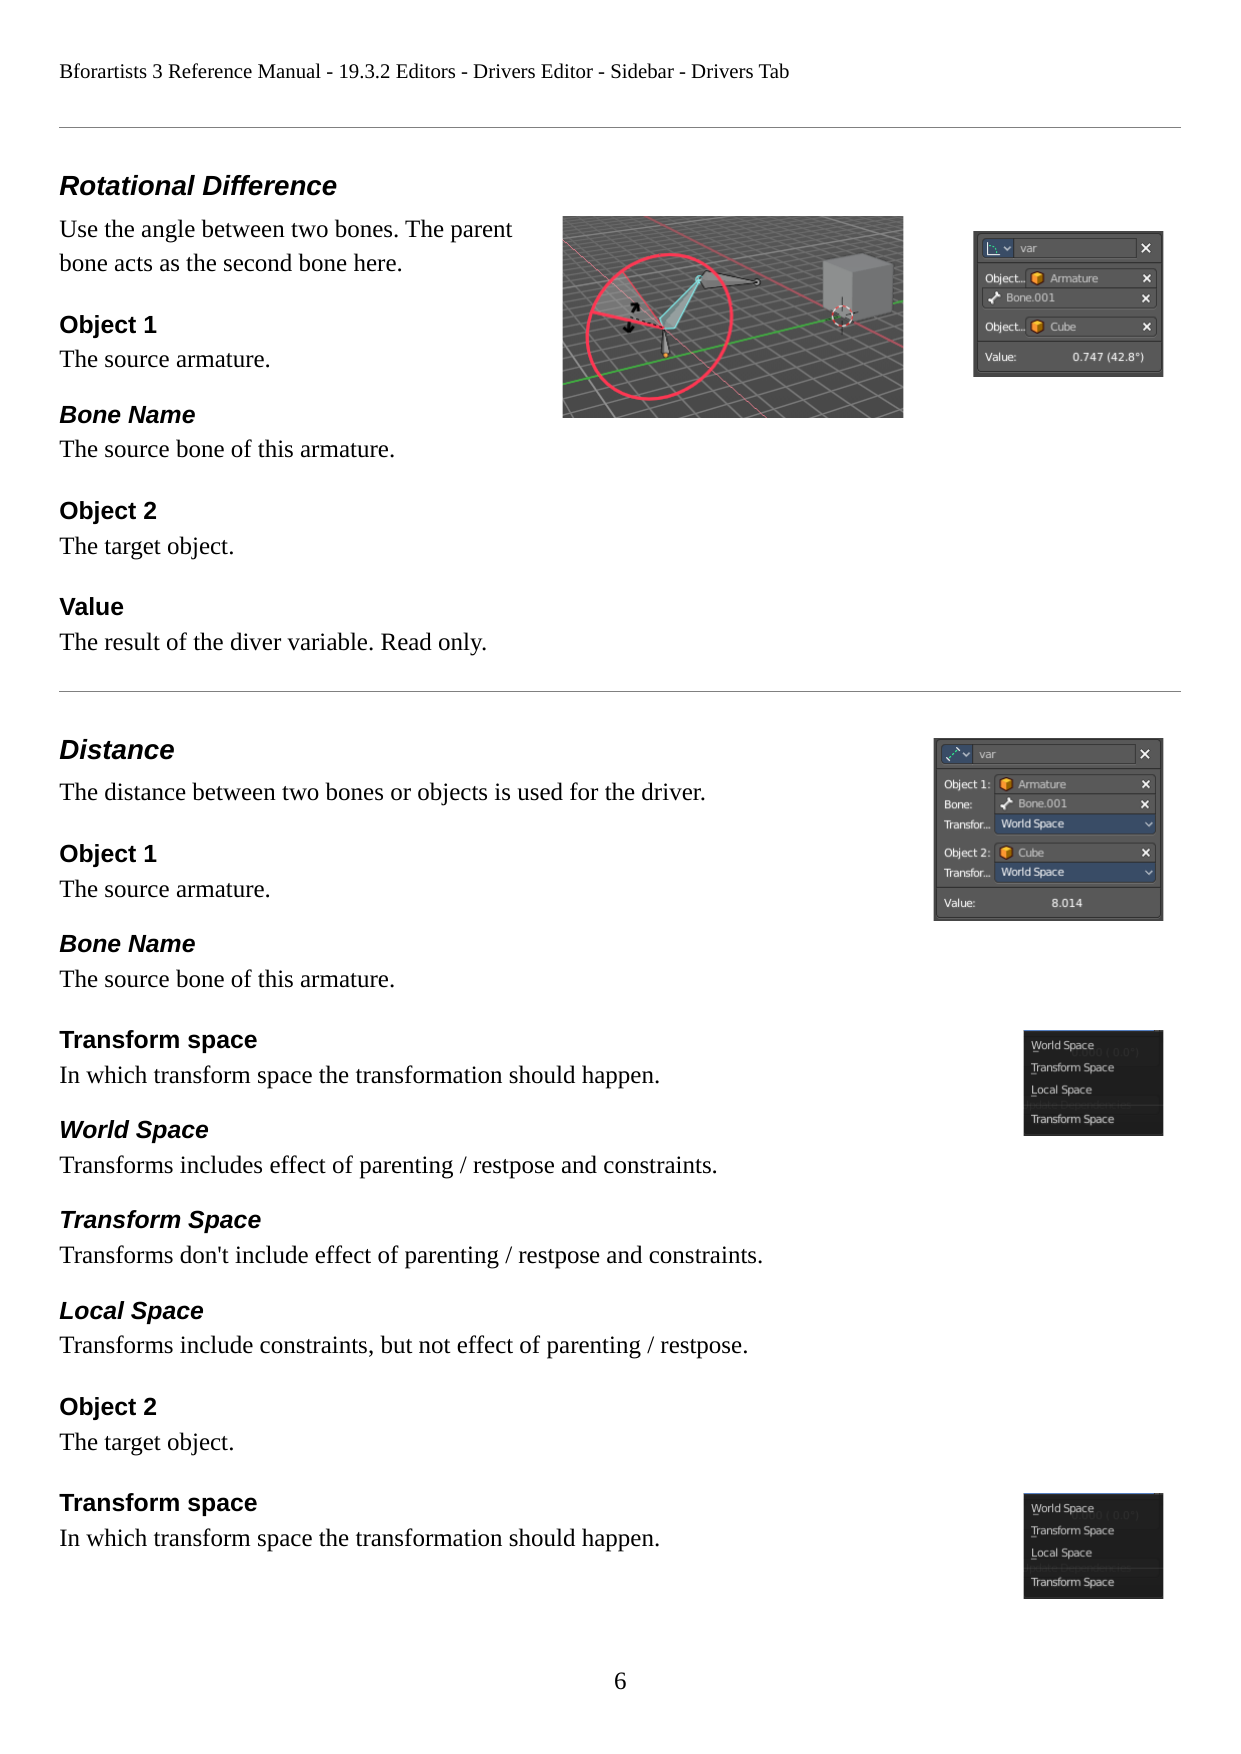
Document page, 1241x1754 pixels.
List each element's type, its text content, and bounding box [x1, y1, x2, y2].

picture [973, 231, 1164, 377]
text Use the angle between two bones. The parent bone acts as the second bone here. [59, 214, 1181, 277]
text The source armature. [59, 344, 562, 373]
subtitle Distance [59, 733, 1181, 765]
picture [1023, 1493, 1164, 1599]
subtitle Bone Name [59, 929, 1181, 958]
text Transforms includes effect of parenting / restpose and constraints. [59, 1150, 1181, 1179]
subtitle Value [59, 592, 1181, 621]
text [1164, 874, 1181, 902]
subtitle [1164, 839, 1181, 867]
subtitle Object 1 [59, 839, 933, 867]
text The target object. [59, 531, 1181, 560]
subtitle Transform space [59, 1025, 1181, 1054]
subtitle Object 2 [59, 496, 1181, 525]
text The source bone of this armature. [59, 964, 1181, 993]
subtitle World Space [59, 1116, 1181, 1144]
subtitle Object 1 [59, 310, 562, 338]
subtitle Transform Space [59, 1206, 1181, 1234]
subtitle Object 2 [59, 1392, 1181, 1421]
picture [562, 216, 904, 418]
text [904, 344, 973, 373]
text Transforms include constraints, but not effect of parenting / restpose. [59, 1331, 1181, 1359]
subtitle Bone Name [59, 400, 1181, 428]
text Transforms don't include effect of parenting / restpose and constraints. [59, 1240, 1181, 1269]
text In which transform space the transformation should happen. [59, 1523, 1023, 1552]
text In which transform space the transformation should happen. [59, 1060, 1023, 1089]
picture [933, 738, 1164, 921]
text The source armature. [59, 874, 933, 902]
text [1164, 344, 1181, 373]
text The result of the diver variable. Read only. [59, 627, 1181, 656]
subtitle Transform space [59, 1488, 1181, 1517]
subtitle Local Space [59, 1296, 1181, 1324]
subtitle Rotational Difference [59, 169, 1181, 201]
text The target object. [59, 1427, 1181, 1456]
subtitle [1164, 310, 1181, 338]
subtitle [904, 310, 973, 338]
picture [1023, 1030, 1164, 1136]
text The source bone of this armature. [59, 434, 1181, 463]
text The distance between two bones or objects is used for the driver. [59, 777, 933, 806]
